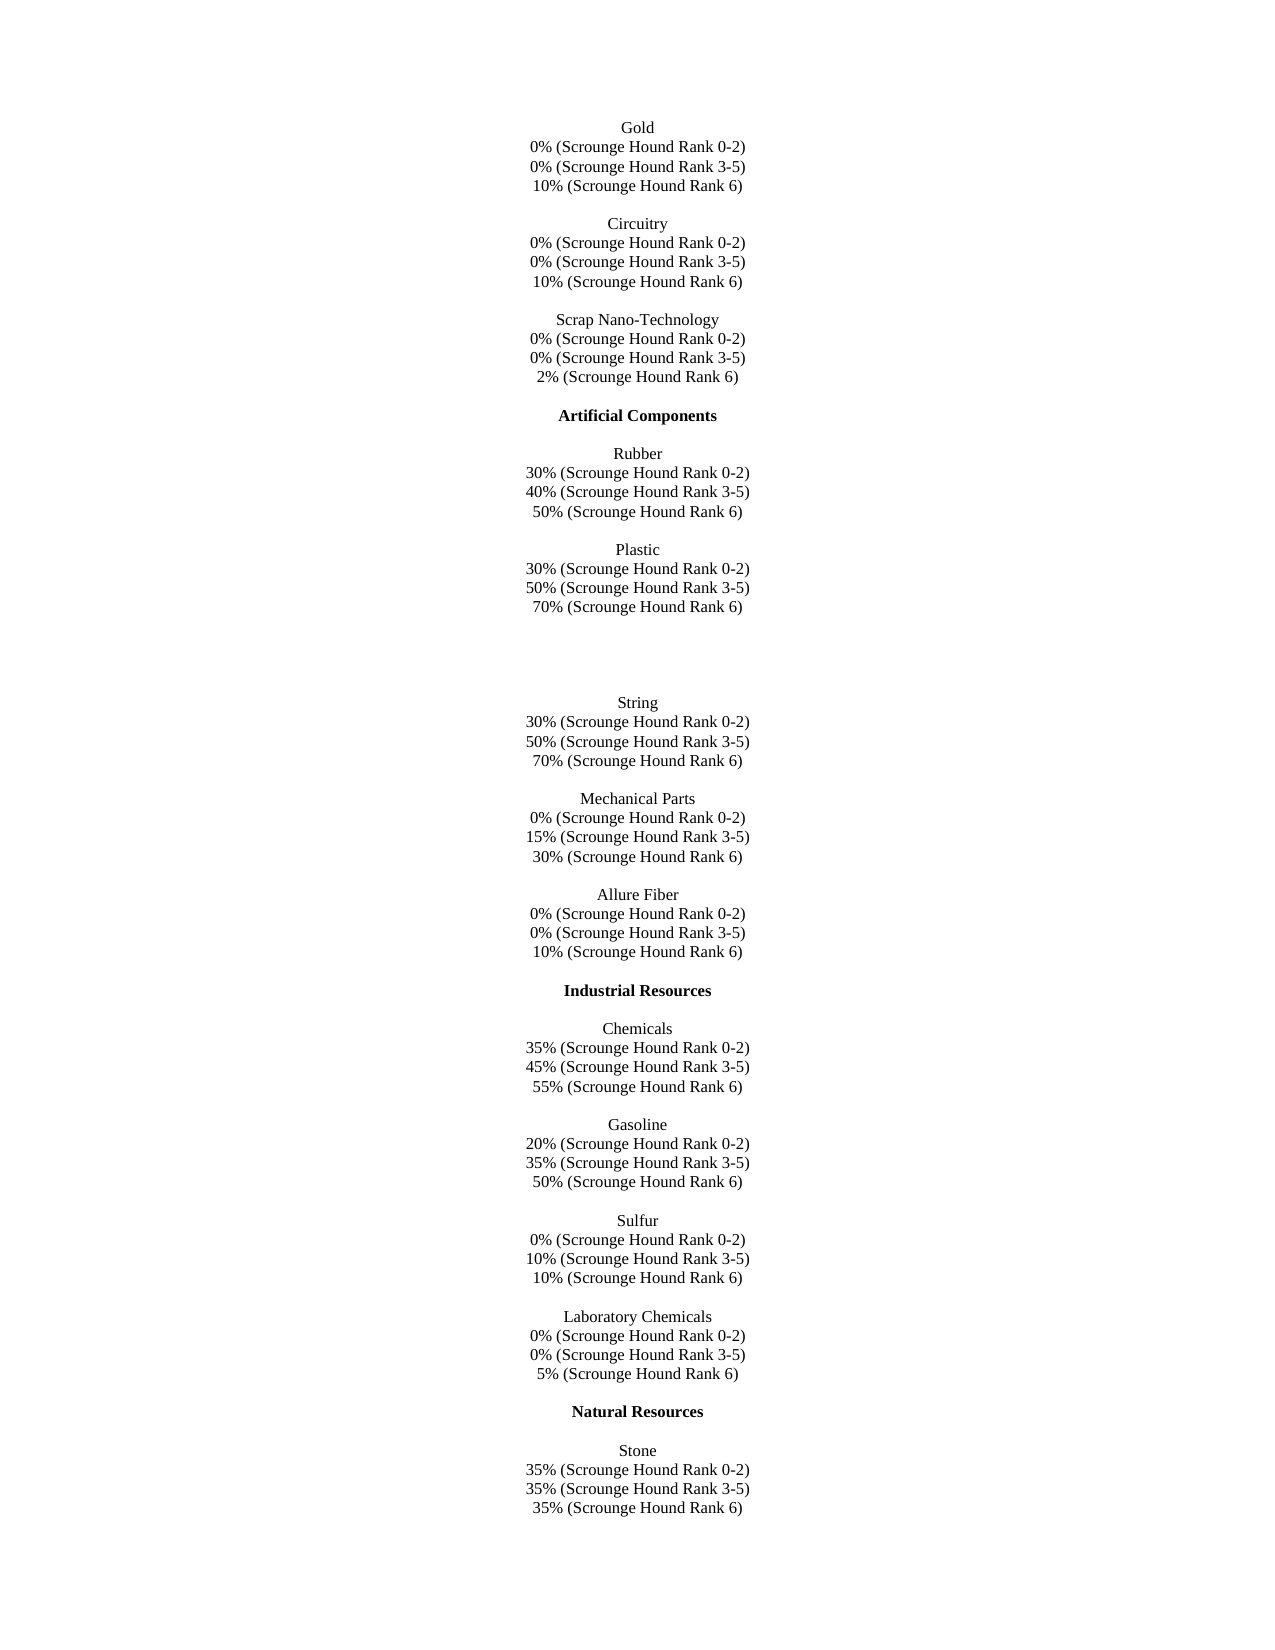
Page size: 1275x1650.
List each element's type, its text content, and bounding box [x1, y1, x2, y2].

text 50% (Scrounge Hound Rank 6) [118, 1172, 1157, 1191]
text 35% (Scrounge Hound Rank 3-5) [118, 1153, 1157, 1172]
text String [118, 693, 1157, 712]
text 0% (Scrounge Hound Rank 0-2) [118, 137, 1157, 156]
text 10% (Scrounge Hound Rank 3-5) [118, 1249, 1157, 1268]
text Sulfur [118, 1211, 1157, 1230]
text Industrial Resources [118, 981, 1157, 1000]
text 50% (Scrounge Hound Rank 6) [118, 501, 1157, 521]
text Rubber [118, 444, 1157, 463]
text 70% (Scrounge Hound Rank 6) [118, 751, 1157, 770]
text 40% (Scrounge Hound Rank 3-5) [118, 482, 1157, 501]
text 0% (Scrounge Hound Rank 3-5) [118, 156, 1157, 176]
text Laboratory Chemicals [118, 1306, 1157, 1326]
text 0% (Scrounge Hound Rank 0-2) [118, 233, 1157, 252]
text 0% (Scrounge Hound Rank 0-2) [118, 808, 1157, 827]
text 10% (Scrounge Hound Rank 6) [118, 176, 1157, 195]
text 0% (Scrounge Hound Rank 3-5) [118, 348, 1157, 367]
text 30% (Scrounge Hound Rank 6) [118, 846, 1157, 866]
text 35% (Scrounge Hound Rank 0-2) [118, 1460, 1157, 1479]
text 0% (Scrounge Hound Rank 3-5) [118, 923, 1157, 942]
text 0% (Scrounge Hound Rank 3-5) [118, 1345, 1157, 1364]
text Gold [118, 118, 1157, 137]
text 0% (Scrounge Hound Rank 3-5) [118, 252, 1157, 271]
text Chemicals [118, 1019, 1157, 1038]
text 20% (Scrounge Hound Rank 0-2) [118, 1134, 1157, 1153]
text 10% (Scrounge Hound Rank 6) [118, 1268, 1157, 1287]
text Allure Fiber [118, 885, 1157, 904]
text 0% (Scrounge Hound Rank 0-2) [118, 1326, 1157, 1345]
text 45% (Scrounge Hound Rank 3-5) [118, 1057, 1157, 1076]
text 0% (Scrounge Hound Rank 0-2) [118, 1230, 1157, 1249]
text 10% (Scrounge Hound Rank 6) [118, 942, 1157, 961]
text Scrap Nano-Technology [118, 310, 1157, 329]
text 0% (Scrounge Hound Rank 0-2) [118, 329, 1157, 348]
text Natural Resources [118, 1402, 1157, 1421]
text Artificial Components [118, 406, 1157, 425]
text 2% (Scrounge Hound Rank 6) [118, 367, 1157, 386]
text Plastic [118, 540, 1157, 559]
text 10% (Scrounge Hound Rank 6) [118, 271, 1157, 291]
text 30% (Scrounge Hound Rank 0-2) [118, 559, 1157, 578]
text 0% (Scrounge Hound Rank 0-2) [118, 904, 1157, 923]
text 30% (Scrounge Hound Rank 0-2) [118, 712, 1157, 731]
text 70% (Scrounge Hound Rank 6) [118, 597, 1157, 616]
text Mechanical Parts [118, 789, 1157, 808]
text 35% (Scrounge Hound Rank 0-2) [118, 1038, 1157, 1057]
text 15% (Scrounge Hound Rank 3-5) [118, 827, 1157, 846]
text 55% (Scrounge Hound Rank 6) [118, 1076, 1157, 1096]
text 5% (Scrounge Hound Rank 6) [118, 1364, 1157, 1383]
text Gasoline [118, 1115, 1157, 1134]
text 50% (Scrounge Hound Rank 3-5) [118, 731, 1157, 751]
text Circuitry [118, 214, 1157, 233]
text 30% (Scrounge Hound Rank 0-2) [118, 463, 1157, 482]
text Stone [118, 1441, 1157, 1460]
text 35% (Scrounge Hound Rank 6) [118, 1498, 1157, 1517]
text 50% (Scrounge Hound Rank 3-5) [118, 578, 1157, 597]
text 35% (Scrounge Hound Rank 3-5) [118, 1479, 1157, 1498]
